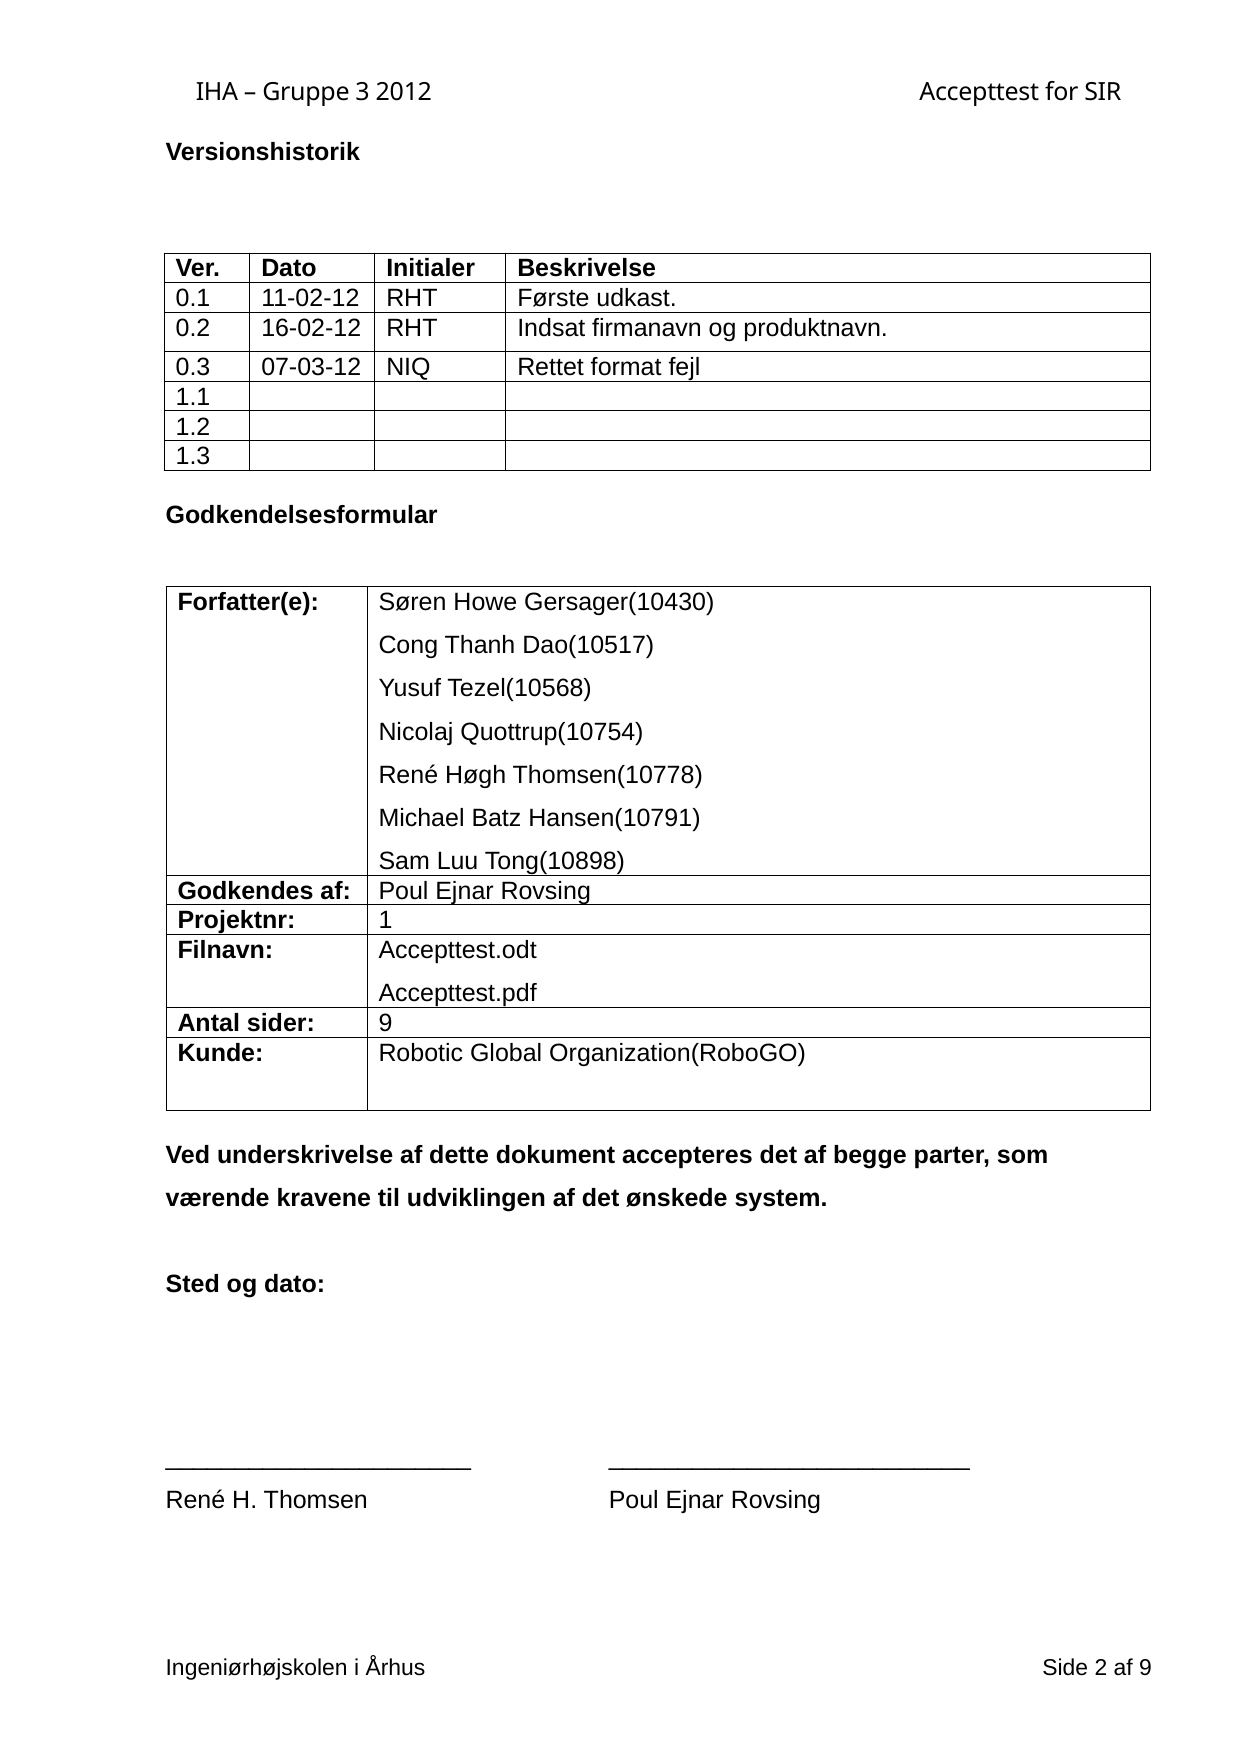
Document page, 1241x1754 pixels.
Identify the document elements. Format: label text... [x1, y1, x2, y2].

table_cell 16-02-12 [250, 313, 374, 351]
table_cell 1 [368, 905, 1150, 934]
table_cell [375, 411, 505, 440]
table_cell [506, 411, 1150, 440]
table_cell Godkendes af: [167, 876, 367, 904]
text ______________________ __________________________ [165, 1441, 1152, 1470]
table_cell [250, 441, 374, 470]
table_cell Antal sider: [167, 1008, 367, 1037]
table_cell RHT [375, 313, 505, 351]
table_cell Projektnr: [167, 905, 367, 934]
text Sted og dato: [165, 1269, 1152, 1298]
table_header Initialer [375, 254, 505, 282]
table_cell 0.2 [165, 313, 249, 351]
table_cell 07-03-12 [250, 352, 374, 381]
table_header Søren Howe Gersager(10430) Cong Thanh Dao(10517) Yusuf Tezel(10568) Nicolaj Quottrup(10754) René Høgh Thomsen(10778) Michael Batz Hansen(10791) Sam Luu Tong(10898) [368, 587, 1150, 874]
table_header Beskrivelse [506, 254, 1150, 282]
table_cell Rettet format fejl [506, 352, 1150, 381]
table_cell [506, 441, 1150, 470]
table_cell [506, 382, 1150, 410]
table_cell Indsat firmanavn og produktnavn. [506, 313, 1150, 351]
table_cell Første udkast. [506, 283, 1150, 312]
table_cell RHT [375, 283, 505, 312]
text Ved underskrivelse af dette dokument accepteres det af begge parter, som værende kravene til udviklingen af det ønskede system. [165, 1139, 1152, 1211]
table_cell [250, 382, 374, 410]
text Versionshistorik [165, 137, 1152, 166]
table_cell [375, 382, 505, 410]
table_cell NIQ [375, 352, 505, 381]
table_cell 9 [368, 1008, 1150, 1037]
table_cell Poul Ejnar Rovsing [368, 876, 1150, 904]
table_cell 1.1 [165, 382, 249, 410]
table_cell [375, 441, 505, 470]
table_cell 11-02-12 [250, 283, 374, 312]
table_cell 0.3 [165, 352, 249, 381]
table_cell 1.3 [165, 441, 249, 470]
table_cell Accepttest.odt Accepttest.pdf [368, 935, 1150, 1007]
table_cell [250, 411, 374, 440]
table_cell Kunde: [167, 1038, 367, 1110]
table_cell 1.2 [165, 411, 249, 440]
table_header Dato [250, 254, 374, 282]
table_cell Filnavn: [167, 935, 367, 1007]
text René H. Thomsen Poul Ejnar Rovsing [165, 1484, 1152, 1513]
text Godkendelsesformular [165, 500, 1152, 528]
table_cell 0.1 [165, 283, 249, 312]
table_cell Robotic Global Organization(RoboGO) [368, 1038, 1150, 1110]
table_header Forfatter(e): [167, 587, 367, 874]
table_header Ver. [165, 254, 249, 282]
